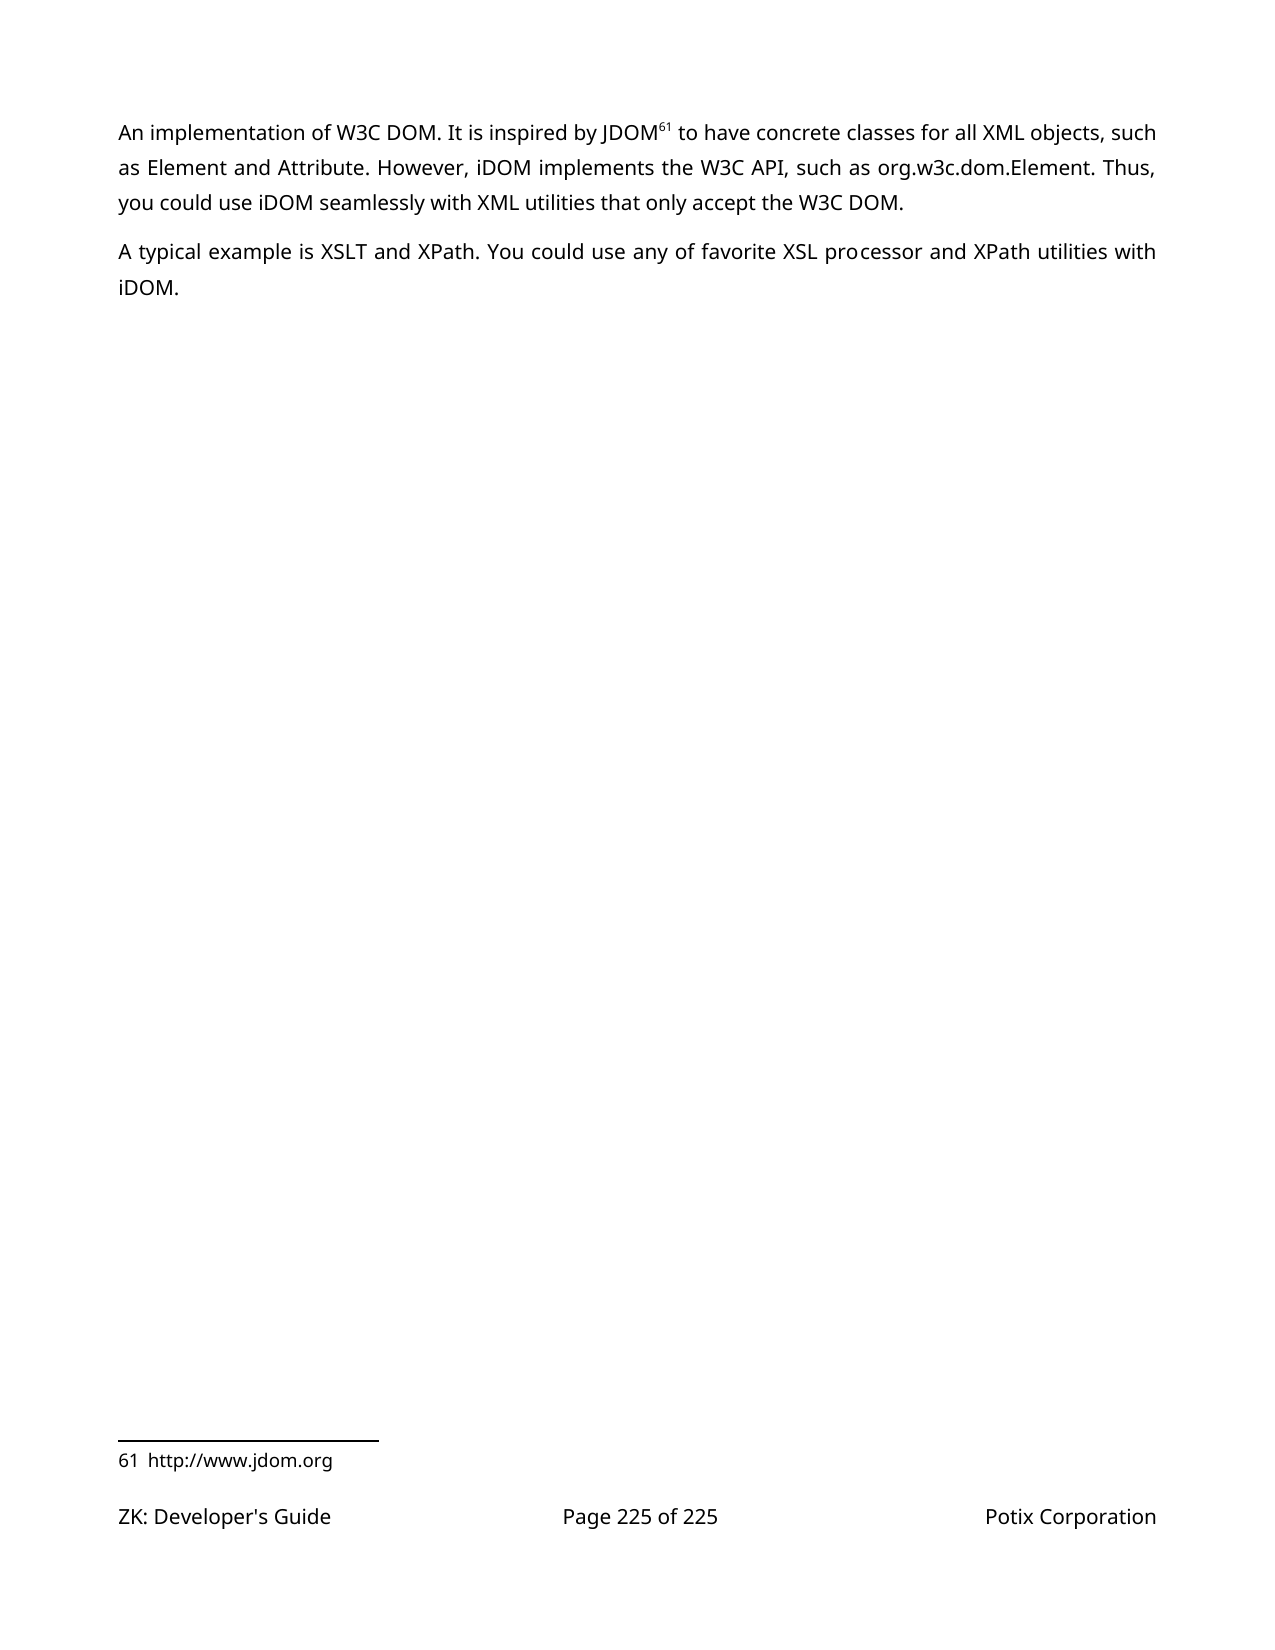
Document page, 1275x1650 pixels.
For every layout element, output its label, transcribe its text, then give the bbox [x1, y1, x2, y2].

text A typical example is XSLT and XPath. You could use any of favorite XSL processor and XPath utilities with iDOM. [118, 237, 1157, 301]
text http://www.jdom.org [118, 1447, 1157, 1473]
text An implementation of W3C DOM. It is inspired by JDOM to have concrete classes for all XML objects, such as Element and Attribute. However, iDOM implements the W3C API, such as org.w3c.dom.Element. Thus, you could use iDOM seamlessly with XML utilities that only accept the W3C DOM. [118, 118, 1157, 217]
